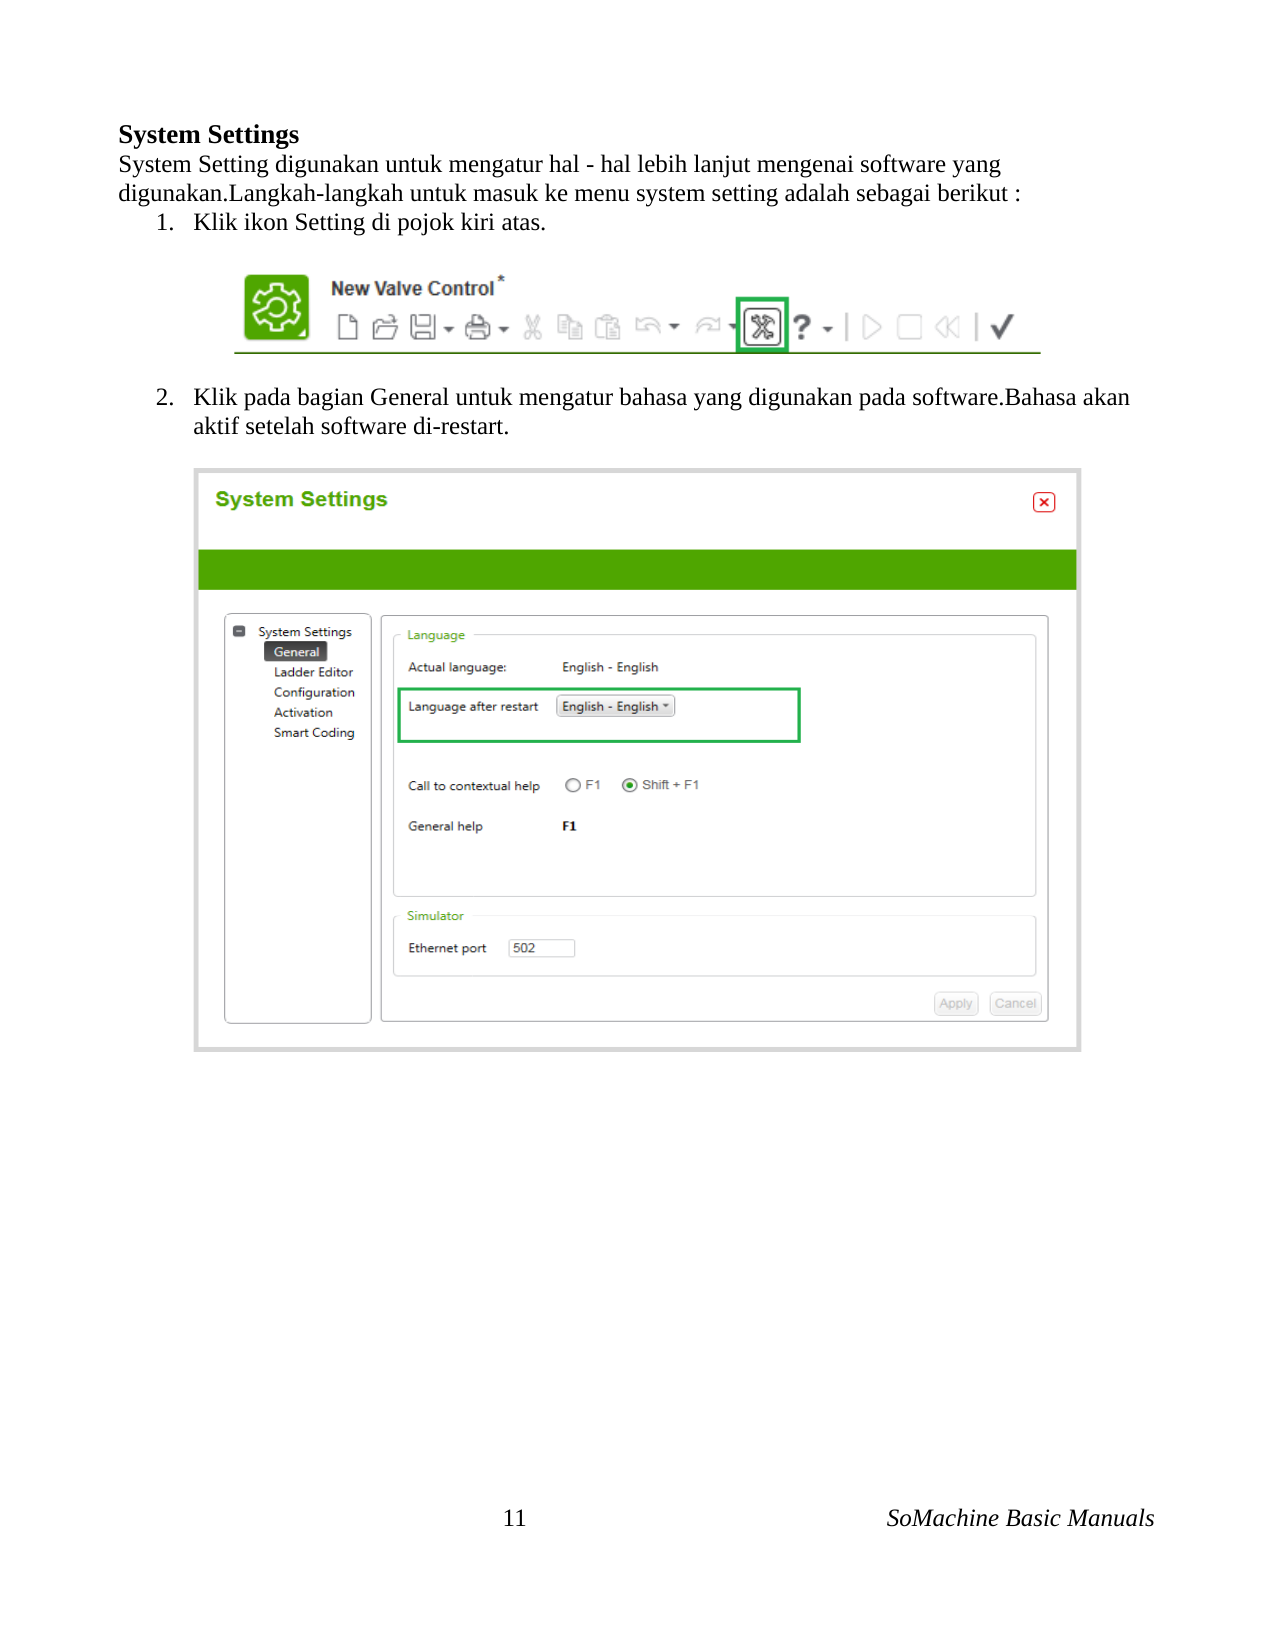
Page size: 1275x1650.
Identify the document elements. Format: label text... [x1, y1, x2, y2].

list Klik pada bagian General untuk mengatur bahasa yang digunakan pada software.Bahasa akan aktif setelah software di-restart. [156, 382, 1157, 439]
picture [234, 264, 1041, 354]
text System Setting digunakan untuk mengatur hal - hal lebih lanjut mengenai software yang digunakan.Langkah-langkah untuk masuk ke menu system setting adalah sebagai berikut : [118, 149, 1157, 207]
list Klik ikon Setting di pojok kiri atas. [156, 207, 1157, 236]
text System Settings [118, 118, 1157, 149]
picture [193, 468, 1082, 1052]
